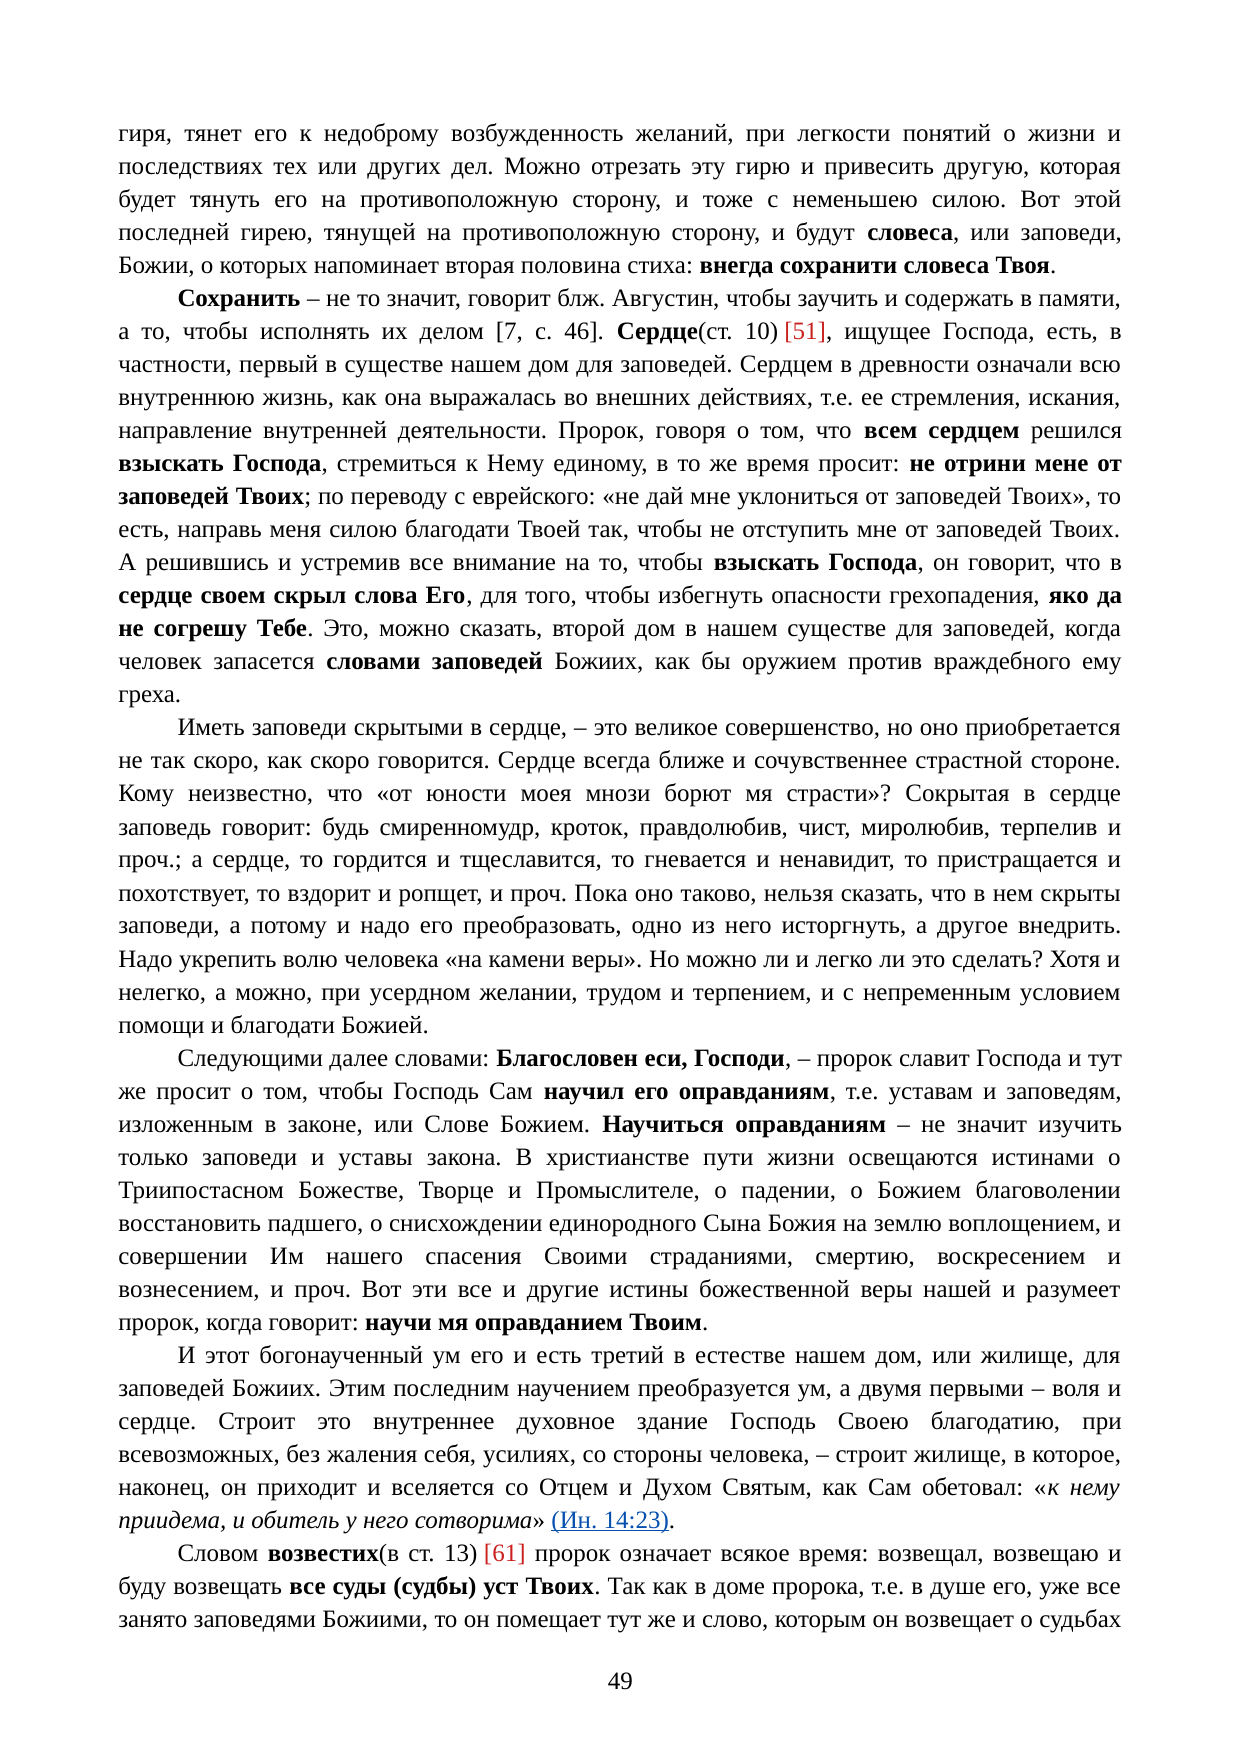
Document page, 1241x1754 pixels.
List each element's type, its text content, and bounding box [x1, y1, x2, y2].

text гиря, тянет его к недоброму возбужденность желаний, при легкости понятий о жизни и последствиях тех или других дел. Можно отрезать эту гирю и привесить другую, которая будет тянуть его на противоположную сторону, и тоже с неменьшею силою. Вот этой последней гирею, тянущей на противоположную сторону, и будут словеса, или заповеди, Божии, о которых напоминает вторая половина стиха: внегда сохранити словеса Твоя. [118, 118, 1122, 279]
text Иметь заповеди скрытыми в сердце, – это великое совершенство, но оно приобретается не так скоро, как скоро говорится. Сердце всегда ближе и сочувственнее страстной стороне. Кому неизвестно, что «от юности моея мнози борют мя страсти»? Сокрытая в сердце заповедь говорит: будь смиренномудр, кроток, правдолюбив, чист, миролюбив, терпелив и проч.; а сердце, то гордится и тщеславится, то гневается и ненавидит, то пристращается и похотствует, то вздорит и ропщет, и проч. Пока оно таково, нельзя сказать, что в нем скрыты заповеди, а потому и надо его преобразовать, одно из него исторгнуть, а другое внедрить. Надо укрепить волю человека «на камени веры». Но можно ли и легко ли это сделать? Хотя и нелегко, а можно, при усердном желании, трудом и терпением, и с непременным условием помощи и благодати Божией. [118, 712, 1122, 1038]
text И этот богонаученный ум его и есть третий в естестве нашем дом, или жилище, для заповедей Божиих. Этим последним научением преобразуется ум, а двумя первыми – воля и сердце. Строит это внутреннее духовное здание Господь Своею благодатию, при всевозможных, без жаления себя, усилиях, со стороны человека, – строит жилище, в которое, наконец, он приходит и вселяется со Отцем и Духом Святым, как Сам обетовал: «к нему приидема, и обитель у него сотворима» (Ин. 14:23). [118, 1340, 1122, 1534]
text Словом возвестих(в ст. 13) [61] пророк означает всякое время: возвещал, возвещаю и буду возвещать все суды (судбы) уст Твоих. Так как в доме пророка, т.е. в душе его, уже все занято заповедями Божиими, то он помещает тут же и слово, которым он возвещает о судьбах [118, 1538, 1122, 1633]
text Сохранить – не то значит, говорит блж. Августин, чтобы заучить и содержать в памяти, а то, чтобы исполнять их делом [7, с. 46]. Сердце(ст. 10) [51], ищущее Господа, есть, в частности, первый в существе нашем дом для заповедей. Сердцем в древности означали всю внутреннюю жизнь, как она выражалась во внешних действиях, т.е. ее стремления, искания, направление внутренней деятельности. Пророк, говоря о том, что всем сердцем решился взыскать Господа, стремиться к Нему единому, в то же время просит: не отрини мене от заповедей Твоих; по переводу с еврейского: «не дай мне уклониться от заповедей Твоих», то есть, направь меня силою благодати Твоей так, чтобы не отступить мне от заповедей Твоих. А решившись и устремив все внимание на то, чтобы взыскать Господа, он говорит, что в сердце своем скрыл слова Его, для того, чтобы избегнуть опасности грехопадения, яко да не согрешу Тебе. Это, можно сказать, второй дом в нашем существе для заповедей, когда человек запасется словами заповедей Божиих, как бы оружием против враждебного ему греха. [118, 283, 1122, 708]
text Следующими далее словами: Благословен еси, Господи, – пророк славит Господа и тут же просит о том, чтобы Господь Сам научил его оправданиям, т.е. уставам и заповедям, изложенным в законе, или Слове Божием. Научиться оправданиям – не значит изучить только заповеди и уставы закона. В христианстве пути жизни освещаются истинами о Триипостасном Божестве, Творце и Промыслителе, о падении, о Божием благоволении восстановить падшего, о снисхождении единородного Сына Божия на землю воплощением, и совершении Им нашего спасения Своими страданиями, смертию, воскресением и вознесением, и проч. Вот эти все и другие истины божественной веры нашей и разумеет пророк, когда говорит: научи мя оправданием Твоим. [118, 1043, 1122, 1336]
